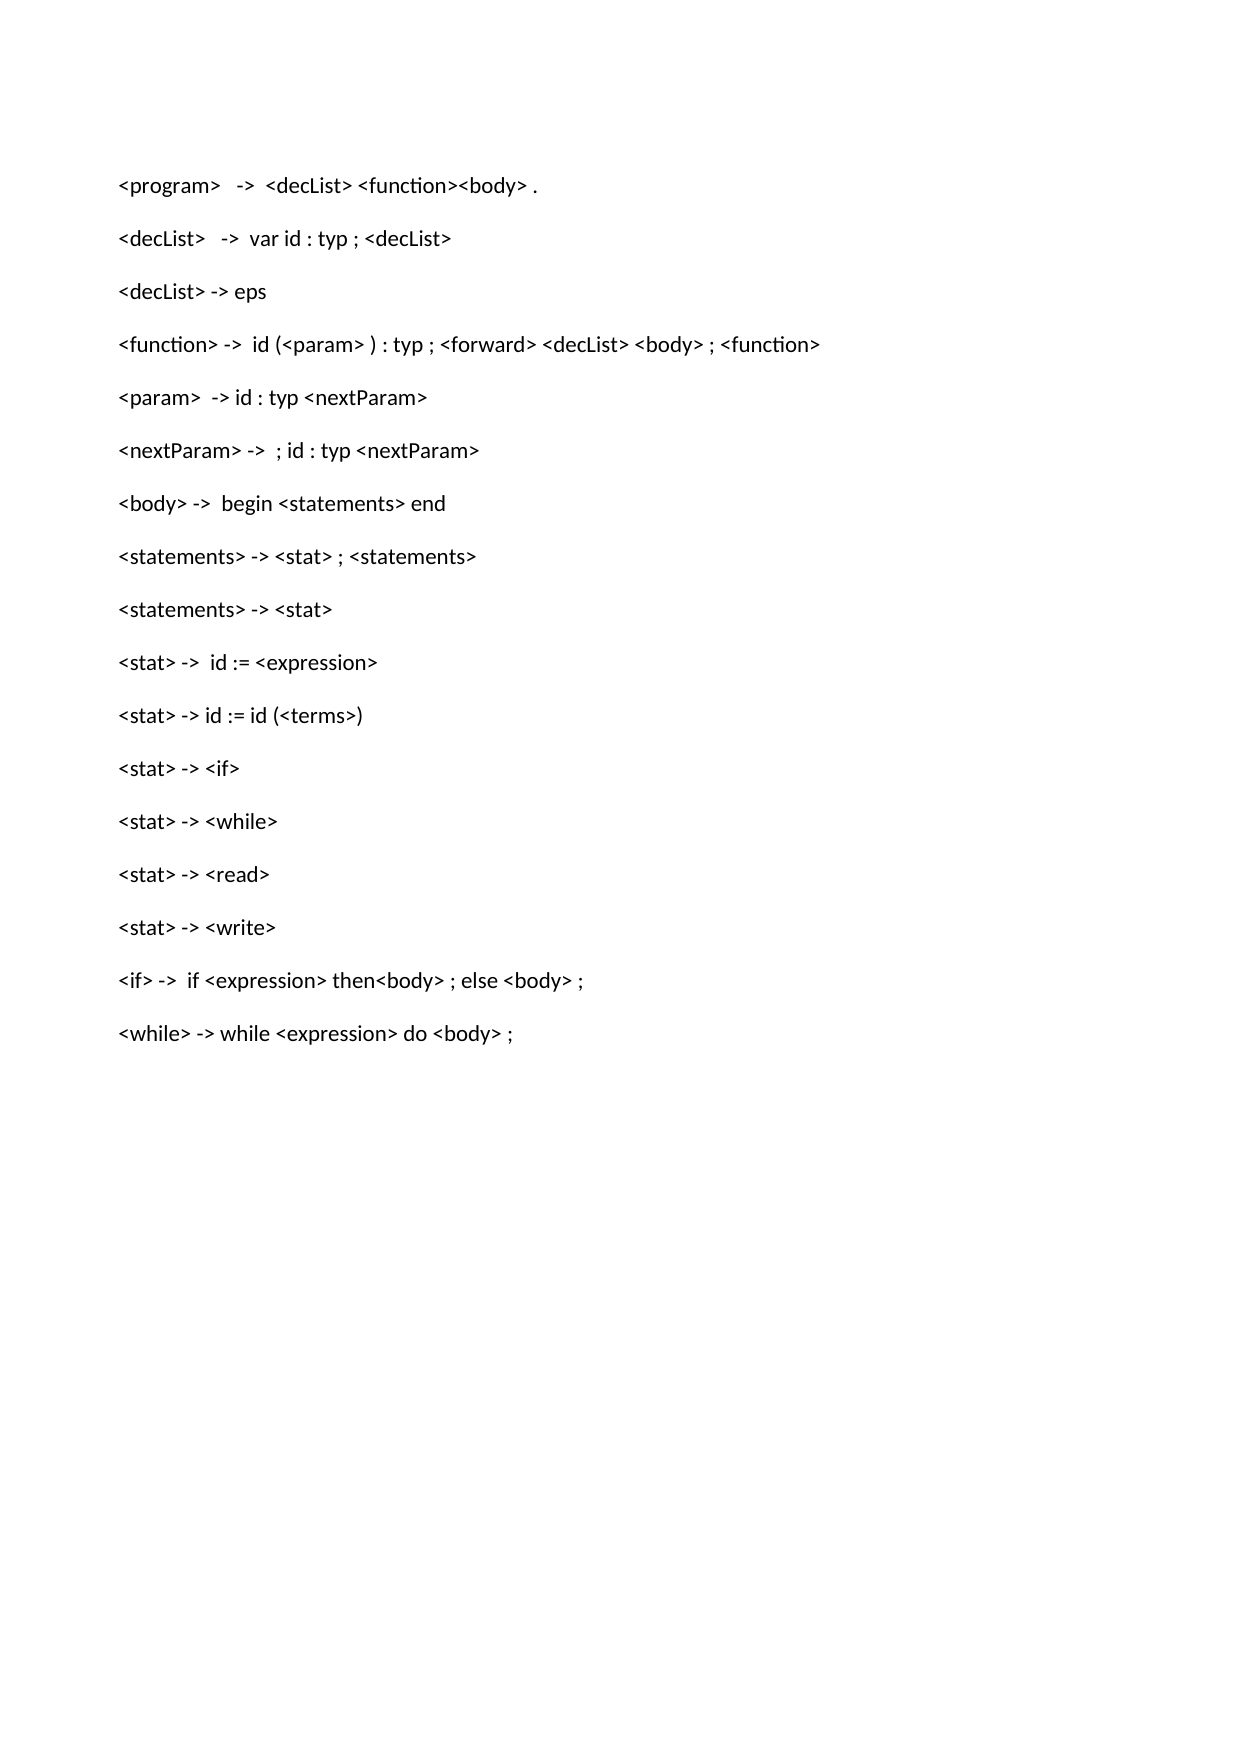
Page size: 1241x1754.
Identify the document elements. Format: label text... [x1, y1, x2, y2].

text <stat> -> id := <expression> [118, 648, 1122, 676]
text <param> -> id : typ <nextParam> [118, 383, 1122, 411]
text <stat> -> <write> [118, 913, 1122, 941]
text <function> -> id (<param> ) : typ ; <forward> <decList> <body> ; <function> [118, 330, 1122, 358]
text <stat> -> <if> [118, 754, 1122, 782]
text <statements> -> <stat> [118, 595, 1122, 623]
text <program> -> <decList> <function><body> . [118, 171, 1122, 199]
text <body> -> begin <statements> end [118, 489, 1122, 517]
text <stat> -> id := id (<terms>) [118, 701, 1122, 729]
text <decList> -> eps [118, 277, 1122, 305]
text <while> -> while <expression> do <body> ; [118, 1019, 1122, 1047]
text <decList> -> var id : typ ; <decList> [118, 224, 1122, 252]
text <stat> -> <read> [118, 860, 1122, 888]
text <if> -> if <expression> then<body> ; else <body> ; [118, 966, 1122, 994]
text <nextParam> -> ; id : typ <nextParam> [118, 436, 1122, 464]
text <statements> -> <stat> ; <statements> [118, 542, 1122, 570]
text <stat> -> <while> [118, 807, 1122, 835]
